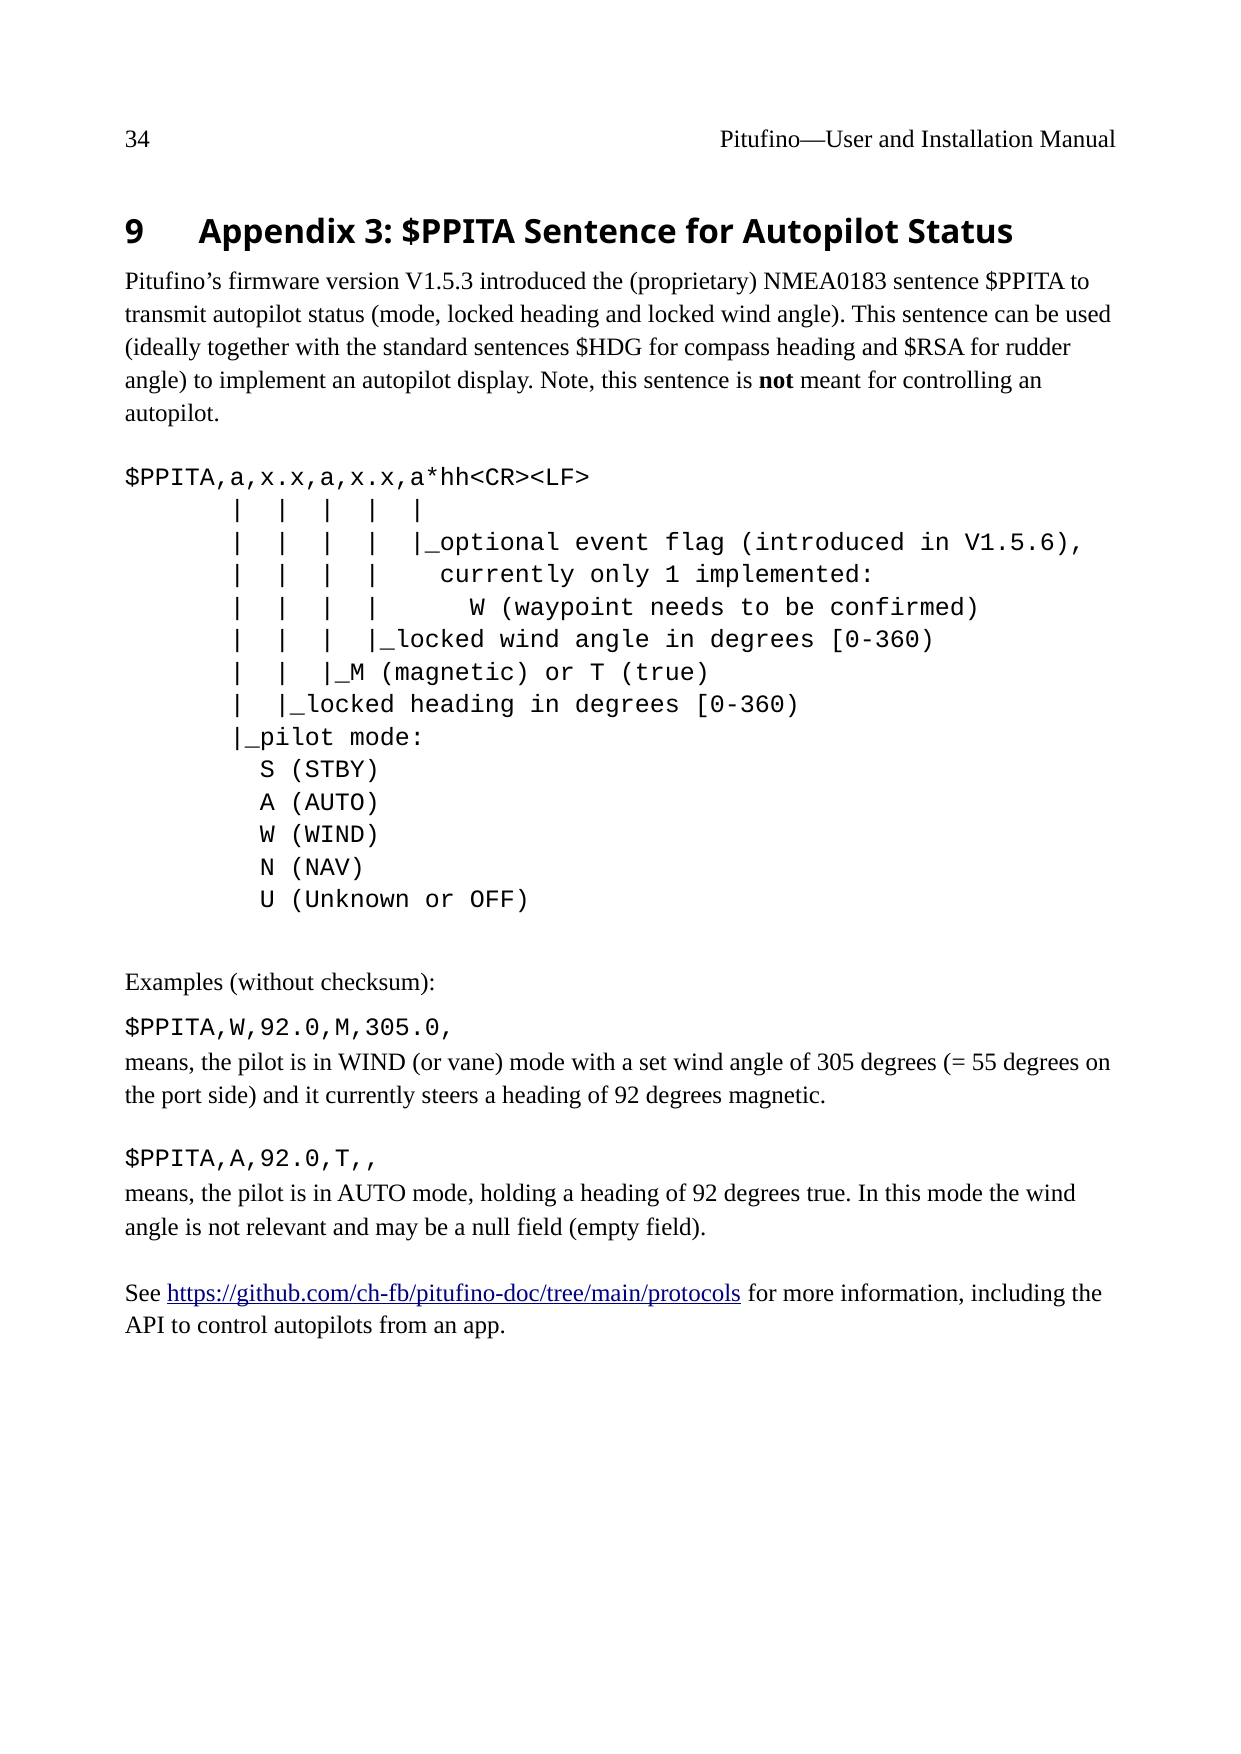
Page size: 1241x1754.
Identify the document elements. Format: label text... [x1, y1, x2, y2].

text | | | | currently only 1 implemented: [124, 562, 1116, 590]
text |_pilot mode: [124, 724, 1116, 753]
text | | | | | [124, 497, 1116, 525]
text | | | |_locked wind angle in degrees [0-360) [124, 627, 1116, 655]
text means, the pilot is in AUTO mode, holding a heading of 92 degrees true. In this mode the wind angle is not relevant and may be a null field (empty field). [124, 1178, 1116, 1240]
text S (STBY) [124, 757, 1116, 785]
text | |_locked heading in degrees [0-360) [124, 692, 1116, 720]
text $PPITA,A,92.0,T,, [124, 1146, 1116, 1174]
text $PPITA,a,x.x,a,x.x,a*hh<CR><LF> [124, 464, 1116, 493]
text | | | | |_optional event flag (introduced in V1.5.6), [124, 529, 1116, 558]
text $PPITA,W,92.0,M,305.0, [124, 1014, 1116, 1043]
text N (NAV) [124, 854, 1116, 883]
text A (AUTO) [124, 789, 1116, 818]
text | | |_M (magnetic) or T (true) [124, 659, 1116, 688]
text See https://github.com/ch-fb/pitufino-doc/tree/main/protocols for more information, including the API to control autopilots from an app. [124, 1278, 1116, 1339]
text U (Unknown or OFF) [124, 887, 1116, 915]
text Pitufino’s firmware version V1.5.3 introduced the (proprietary) NMEA0183 sentence $PPITA to transmit autopilot status (mode, locked heading and locked wind angle). This sentence can be used (ideally together with the standard sentences $HDG for compass heading and $RSA for rudder angle) to implement an autopilot display. Note, this sentence is not meant for controlling an autopilot. [124, 266, 1116, 427]
text Examples (without checksum): [124, 967, 1116, 996]
text W (WIND) [124, 822, 1116, 850]
text | | | | W (waypoint needs to be confirmed) [124, 594, 1116, 623]
text means, the pilot is in WIND (or vane) mode with a set wind angle of 305 degrees (= 55 degrees on the port side) and it currently steers a heading of 92 degrees magnetic. [124, 1047, 1116, 1109]
subtitle Appendix 3: $PPITA Sentence for Autopilot Status [124, 208, 1116, 254]
